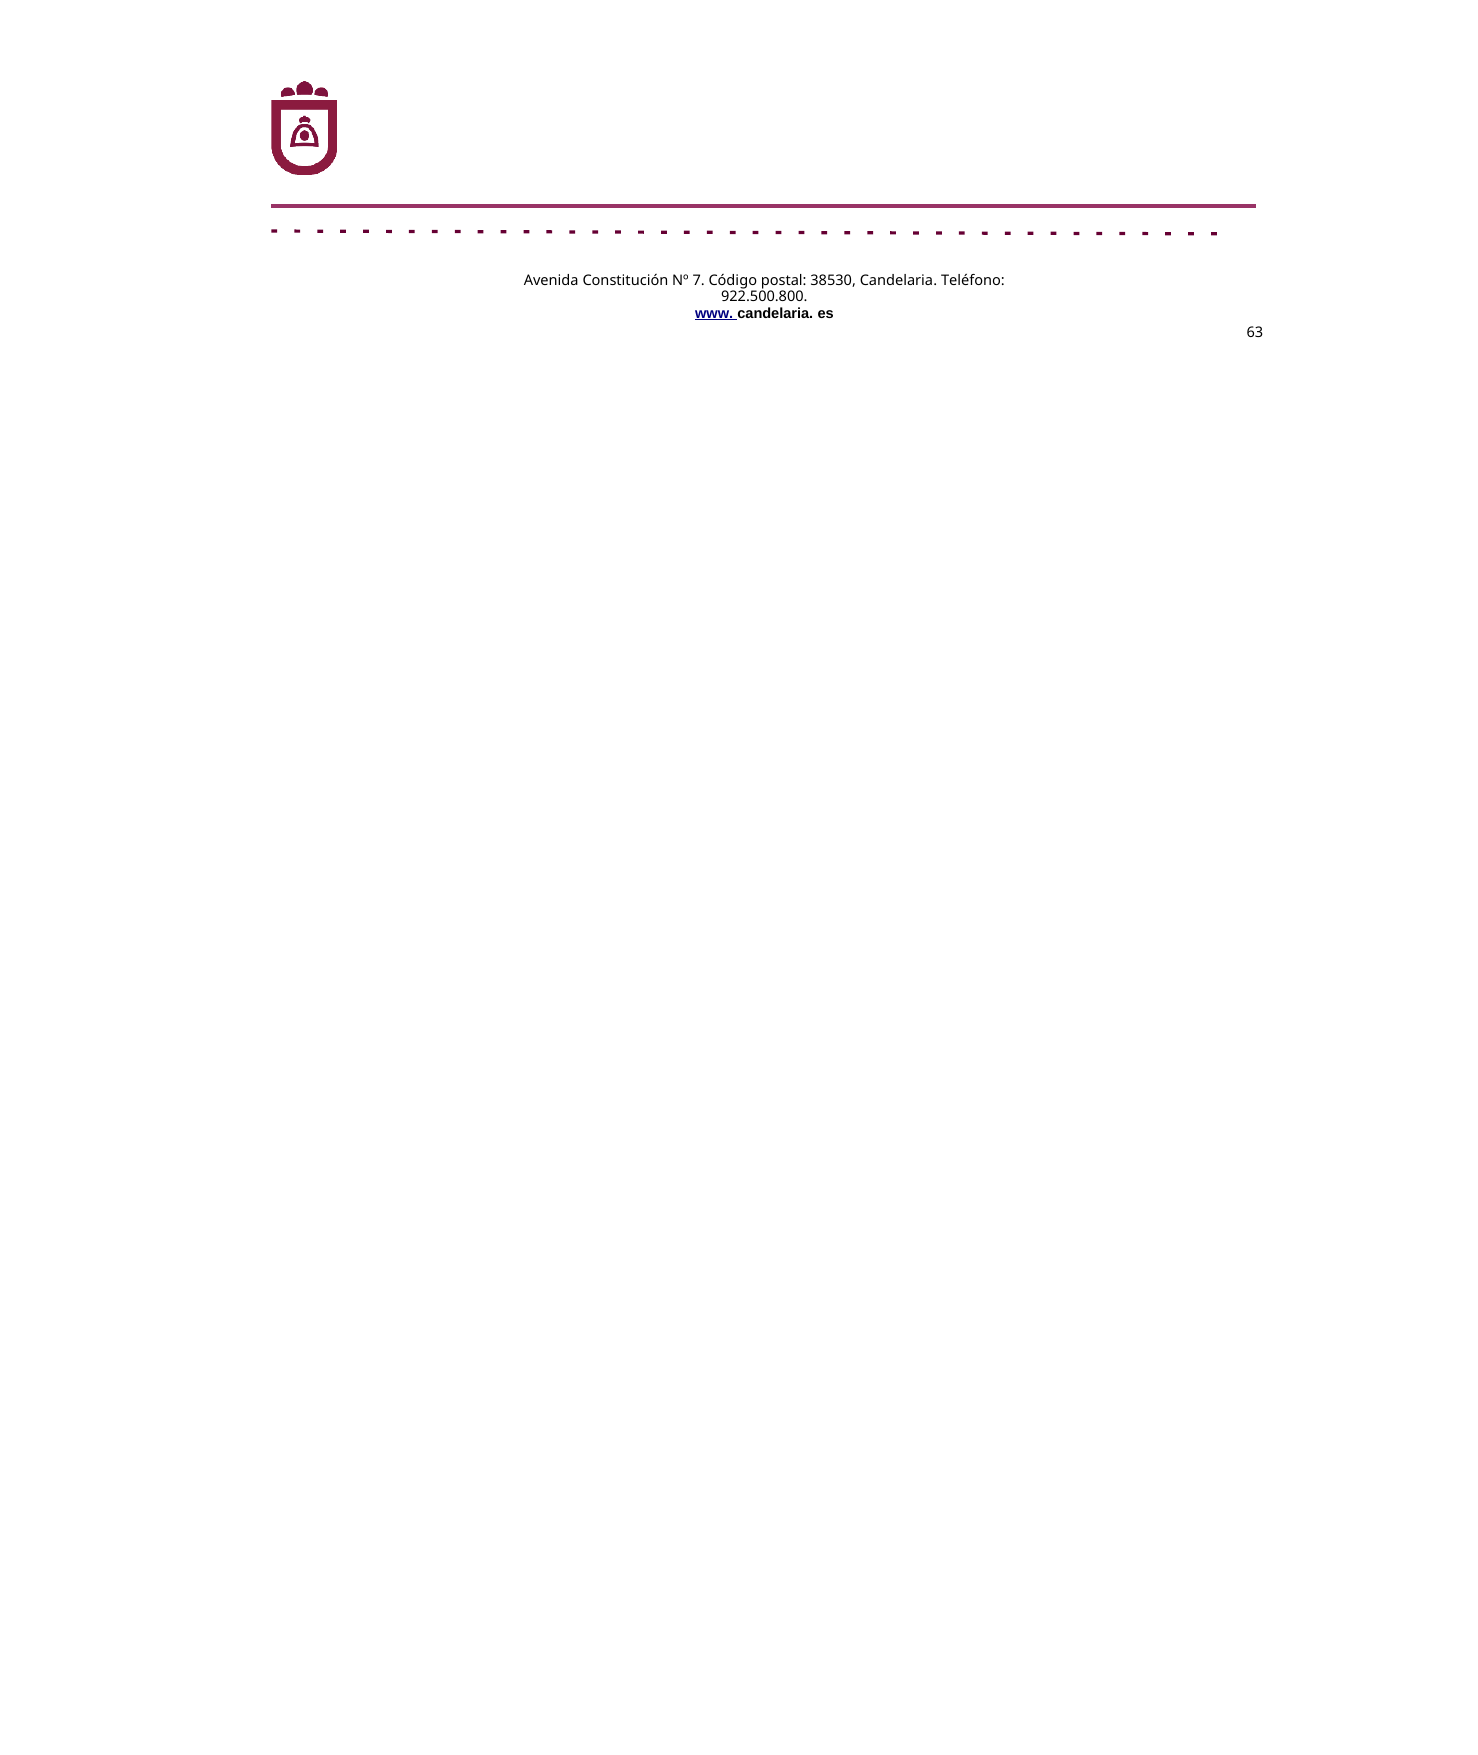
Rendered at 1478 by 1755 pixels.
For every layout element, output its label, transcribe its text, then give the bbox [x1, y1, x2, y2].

text 63 [210, 322, 1263, 342]
text Avenida Constitución Nº 7. Código postal: 38530, Candelaria. Teléfono: 922.500.800. [489, 272, 1039, 305]
text www. candelaria. es [489, 305, 1040, 321]
